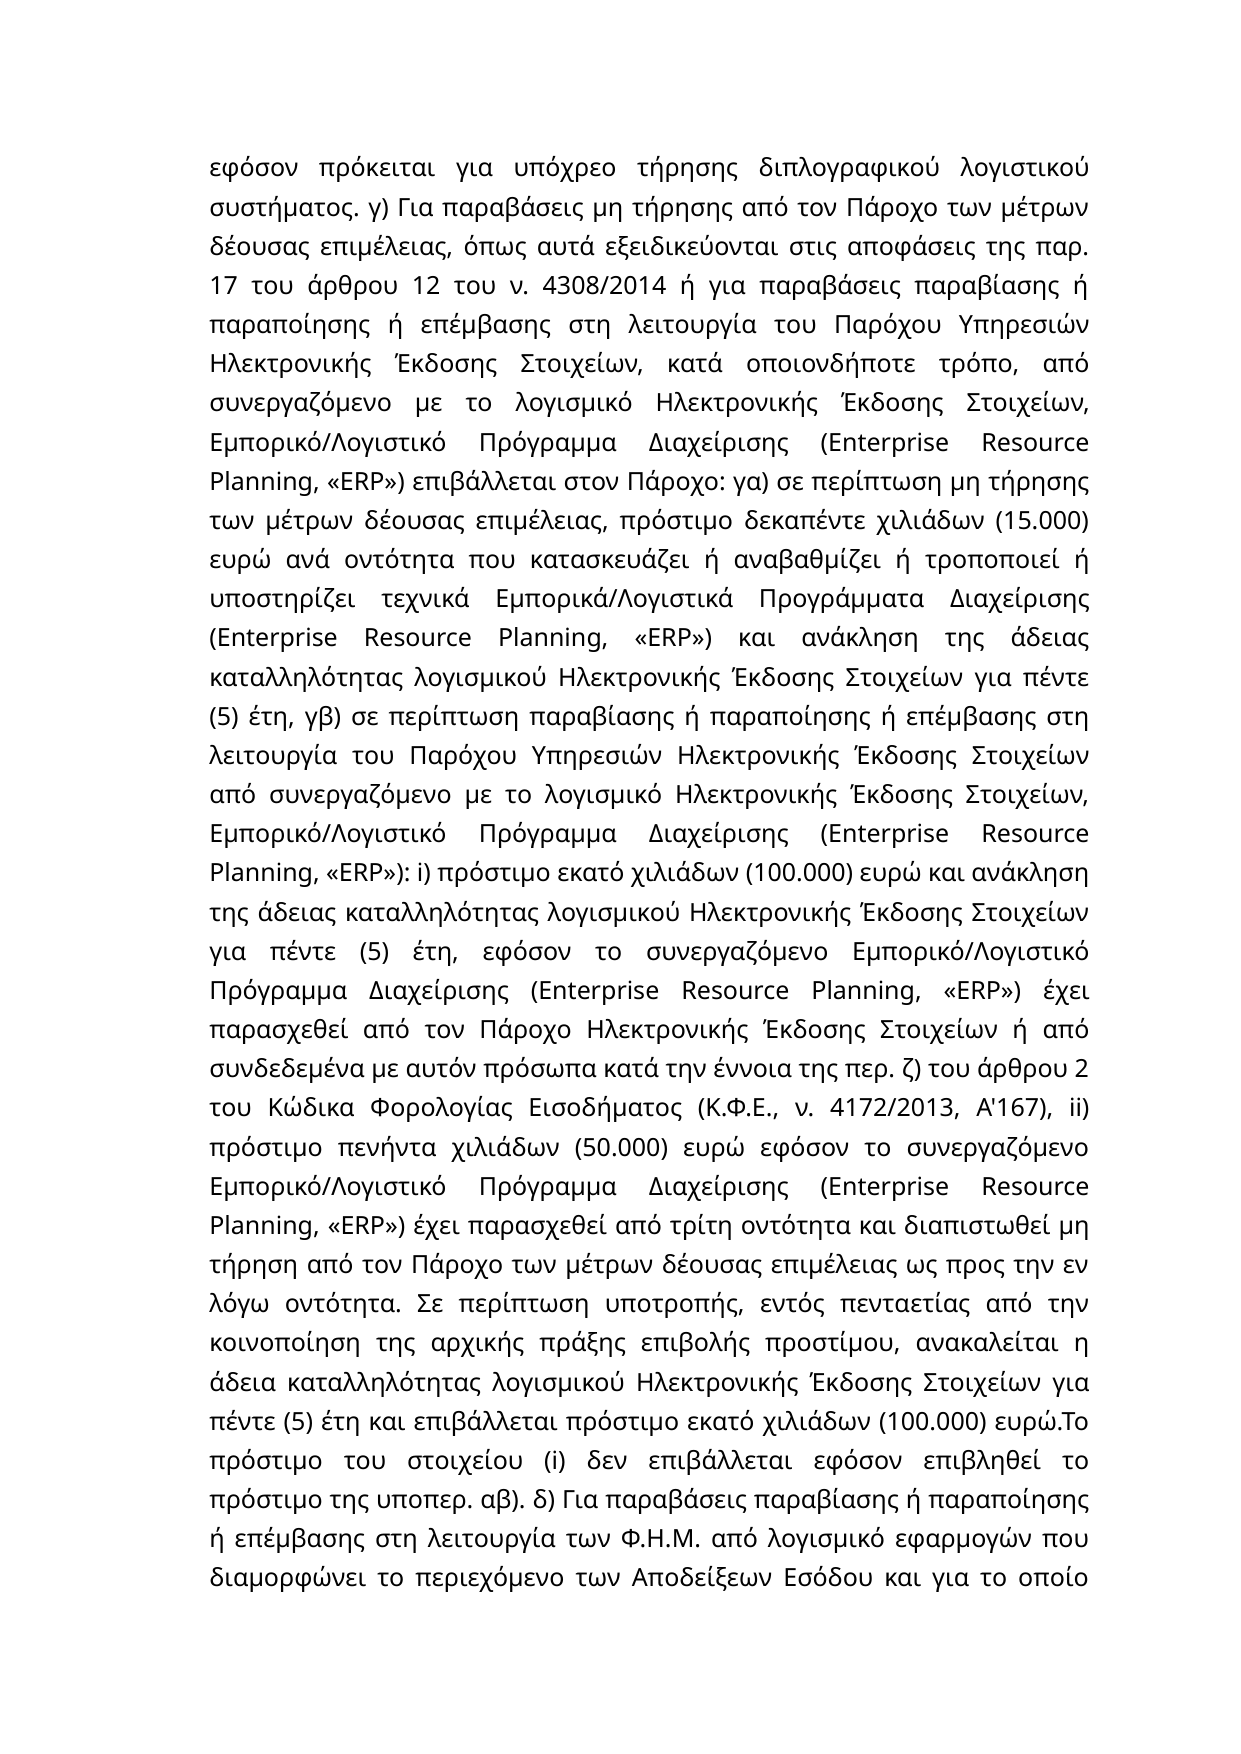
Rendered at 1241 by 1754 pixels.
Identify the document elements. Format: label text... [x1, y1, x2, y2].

list εφόσον πρόκειται για υπόχρεο τήρησης διπλογραφικού λογιστικού συστήματος. γ) Για παραβάσεις μη τήρησης από τον Πάροχο των μέτρων δέουσας επιμέλειας, όπως αυτά εξειδικεύονται στις αποφάσεις της παρ. 17 του άρθρου 12 του ν. 4308/2014 ή για παραβάσεις παραβίασης ή παραποίησης ή επέμβασης στη λειτουργία του Παρόχου Υπηρεσιών Ηλεκτρονικής Έκδοσης Στοιχείων, κατά οποιονδήποτε τρόπο, από συνεργαζόμενο με το λογισμικό Ηλεκτρονικής Έκδοσης Στοιχείων, Εμπορικό/Λογιστικό Πρόγραμμα Διαχείρισης (Enterprise Resource Planning, «ERP») επιβάλλεται στον Πάροχο: γα) σε περίπτωση μη τήρησης των μέτρων δέουσας επιμέλειας, πρόστιμο δεκαπέντε χιλιάδων (15.000) ευρώ ανά οντότητα που κατασκευάζει ή αναβαθμίζει ή τροποποιεί ή υποστηρίζει τεχνικά Εμπορικά/Λογιστικά Προγράμματα Διαχείρισης (Enterprise Resource Planning, «ERP») και ανάκληση της άδειας καταλληλότητας λογισμικού Ηλεκτρονικής Έκδοσης Στοιχείων για πέντε (5) έτη, γβ) σε περίπτωση παραβίασης ή παραποίησης ή επέμβασης στη λειτουργία του Παρόχου Υπηρεσιών Ηλεκτρονικής Έκδοσης Στοιχείων από συνεργαζόμενο με το λογισμικό Ηλεκτρονικής Έκδοσης Στοιχείων, Εμπορικό/Λογιστικό Πρόγραμμα Διαχείρισης (Enterprise Resource Planning, «ERP»): i) πρόστιμο εκατό χιλιάδων (100.000) ευρώ και ανάκληση της άδειας καταλληλότητας λογισμικού Ηλεκτρονικής Έκδοσης Στοιχείων για πέντε (5) έτη, εφόσον το συνεργαζόμενο Εμπορικό/Λογιστικό Πρόγραμμα Διαχείρισης (Enterprise Resource Planning, «ERP») έχει παρασχεθεί από τον Πάροχο Ηλεκτρονικής Έκδοσης Στοιχείων ή από συνδεδεμένα με αυτόν πρόσωπα κατά την έννοια της περ. ζ) του άρθρου 2 του Κώδικα Φορολογίας Εισοδήματος (Κ.Φ.Ε., ν. 4172/2013, Α'167), ii) πρόστιμο πενήντα χιλιάδων (50.000) ευρώ εφόσον το συνεργαζόμενο Εμπορικό/Λογιστικό Πρόγραμμα Διαχείρισης (Enterprise Resource Planning, «ERP») έχει παρασχεθεί από τρίτη οντότητα και διαπιστωθεί μη τήρηση από τον Πάροχο των μέτρων δέουσας επιμέλειας ως προς την εν λόγω οντότητα. Σε περίπτωση υποτροπής, εντός πενταετίας από την κοινοποίηση της αρχικής πράξης επιβολής προστίμου, ανακαλείται η άδεια καταλληλότητας λογισμικού Ηλεκτρονικής Έκδοσης Στοιχείων για πέντε (5) έτη και επιβάλλεται πρόστιμο εκατό χιλιάδων (100.000) ευρώ.Το πρόστιμο του στοιχείου (i) δεν επιβάλλεται εφόσον επιβληθεί το πρόστιμο της υποπερ. αβ). δ) Για παραβάσεις παραβίασης ή παραποίησης ή επέμβασης στη λειτουργία των Φ.Η.Μ. από λογισμικό εφαρμογών που διαμορφώνει το περιεχόμενο των Αποδείξεων Εσόδου και για το οποίο [150, 150, 1090, 1594]
